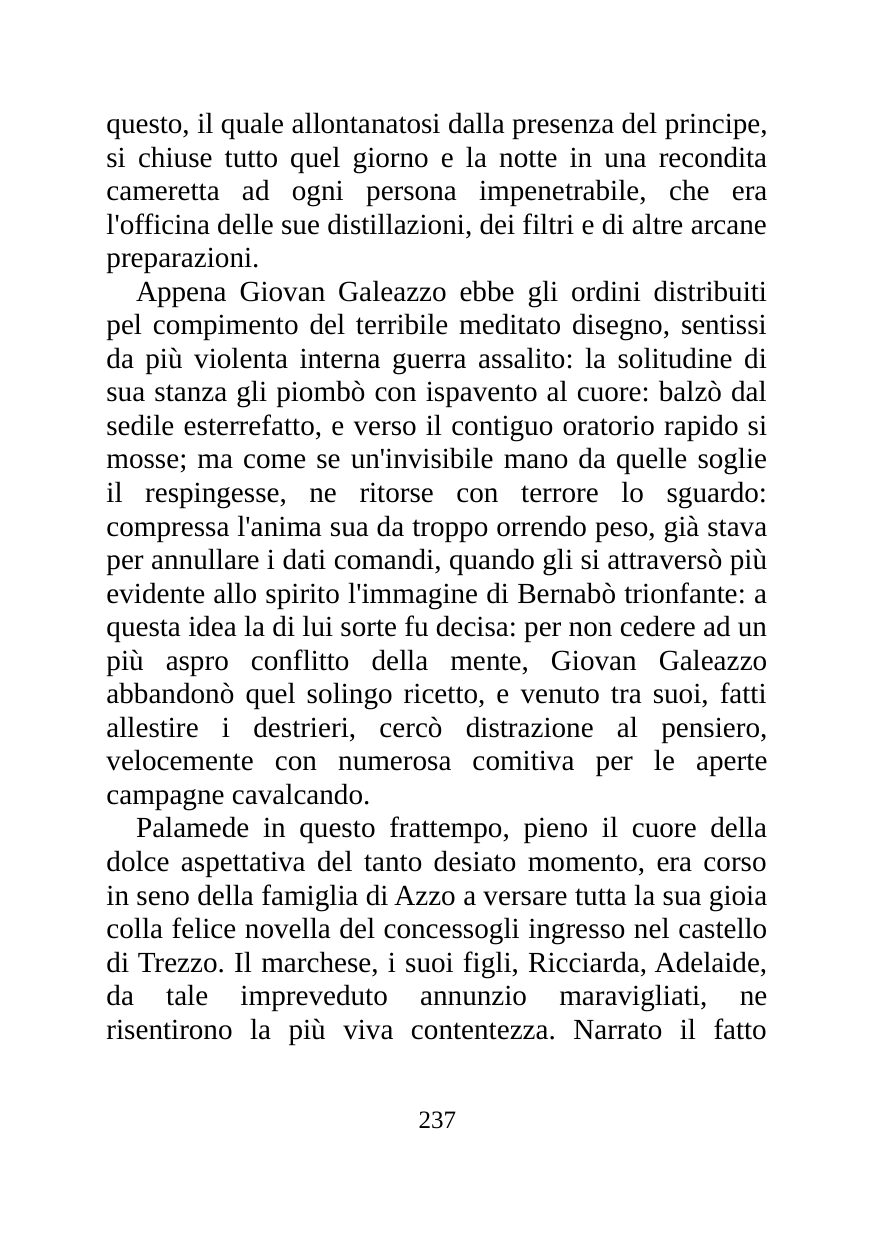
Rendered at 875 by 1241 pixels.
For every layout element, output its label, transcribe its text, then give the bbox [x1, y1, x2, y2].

text questo, il quale allontanatosi dalla presenza del principe, si chiuse tutto quel giorno e la notte in una recondita cameretta ad ogni persona impenetrabile, che era l'officina delle sue distillazioni, dei filtri e di altre arcane preparazioni. [106, 106, 768, 274]
text Palamede in questo frattempo, pieno il cuore della dolce aspettativa del tanto desiato momento, era corso in seno della famiglia di Azzo a versare tutta la sua gioia colla felice novella del concessogli ingresso nel castello di Trezzo. Il marchese, i suoi figli, Ricciarda, Adelaide, da tale impreveduto annunzio maravigliati, ne risentirono la più viva contentezza. Narrato il fatto [106, 811, 768, 1045]
text Appena Giovan Galeazzo ebbe gli ordini distribuiti pel compimento del terribile meditato disegno, sentissi da più violenta interna guerra assalito: la solitudine di sua stanza gli piombò con ispavento al cuore: balzò dal sedile esterrefatto, e verso il contiguo oratorio rapido si mosse; ma come se un'invisibile mano da quelle soglie il respingesse, ne ritorse con terrore lo sguardo: compressa l'anima sua da troppo orrendo peso, già stava per annullare i dati comandi, quando gli si attraversò più evidente allo spirito l'immagine di Bernabò trionfante: a questa idea la di lui sorte fu decisa: per non cedere ad un più aspro conflitto della mente, Giovan Galeazzo abbandonò quel solingo ricetto, e venuto tra suoi, fatti allestire i destrieri, cercò distrazione al pensiero, velocemente con numerosa comitiva per le aperte campagne cavalcando. [106, 274, 768, 811]
